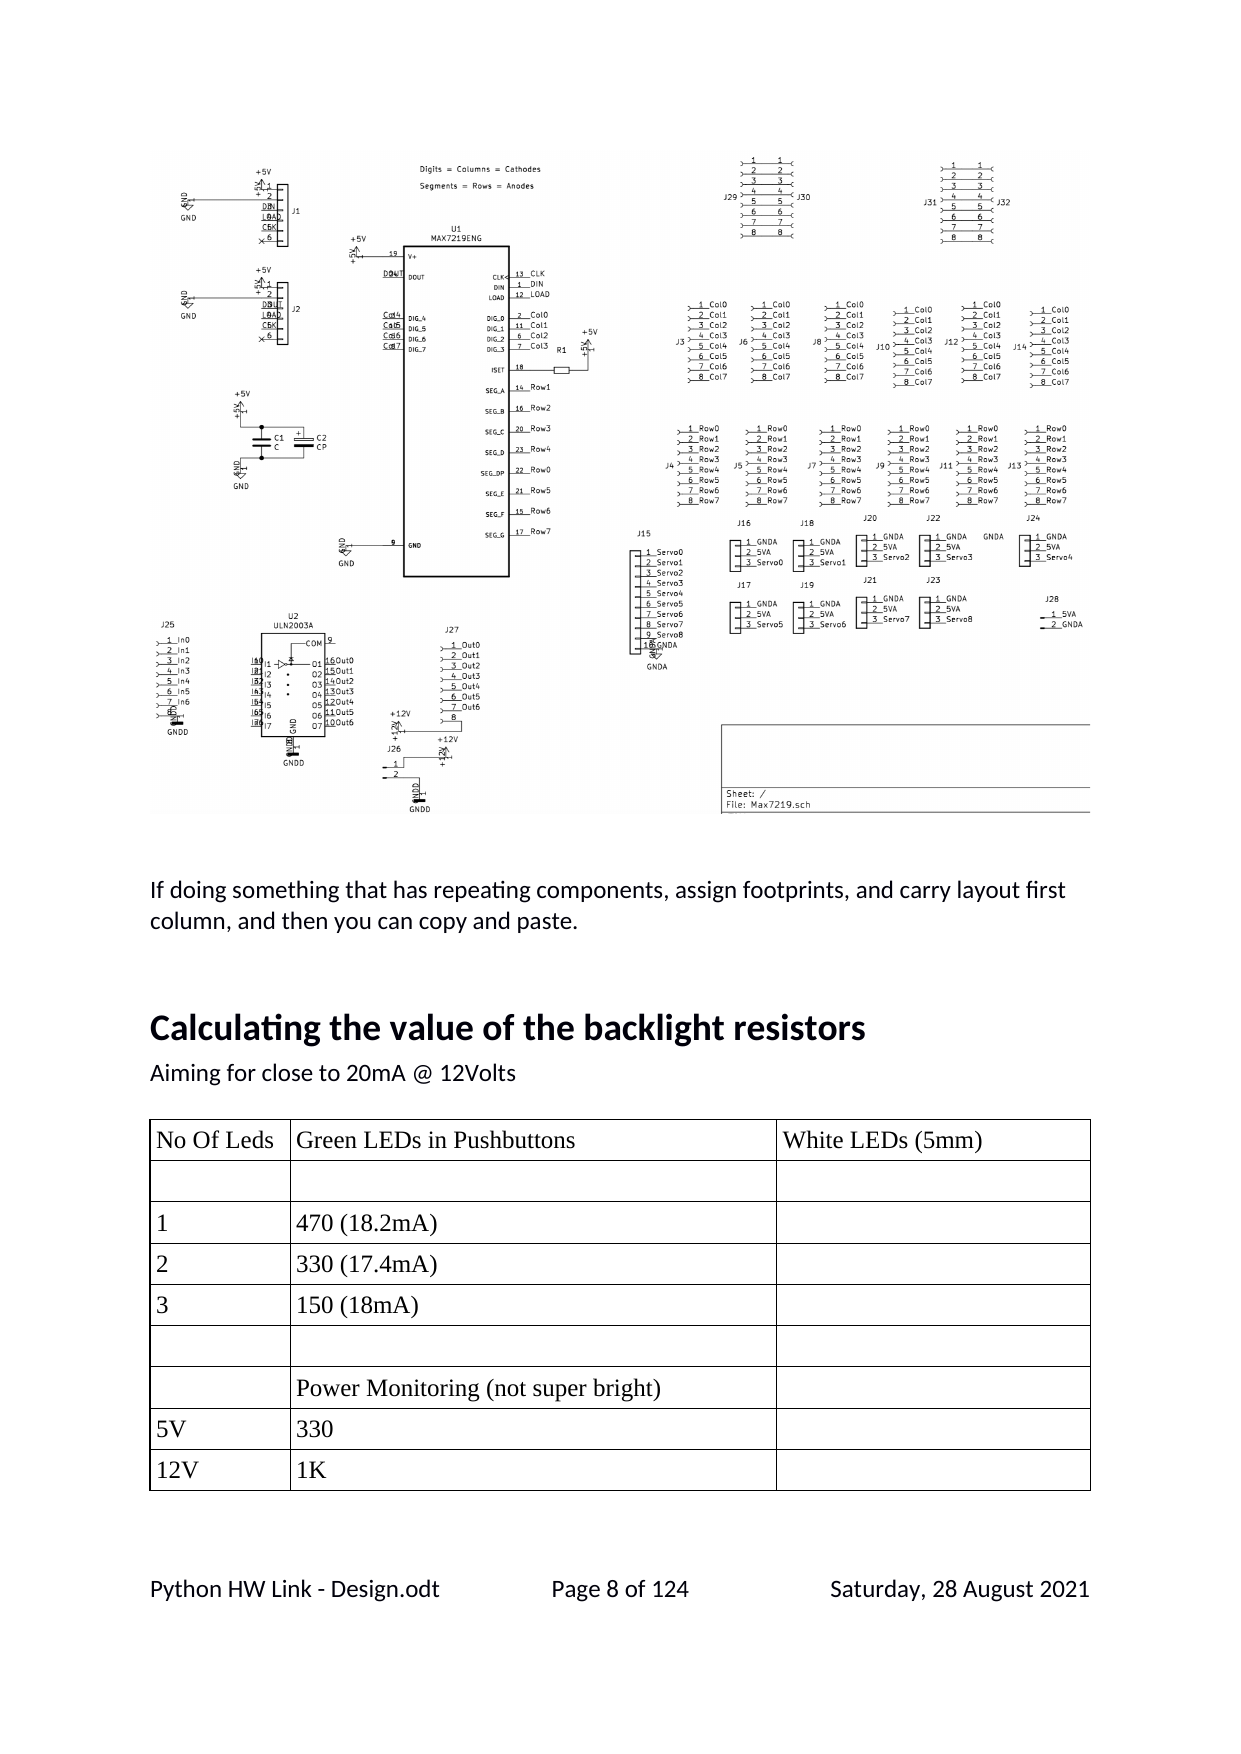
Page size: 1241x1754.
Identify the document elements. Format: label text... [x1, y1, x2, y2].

table_cell [151, 1161, 290, 1201]
table_cell Power Monitoring (not super bright) [291, 1367, 776, 1407]
table_header Green LEDs in Pushbuttons [291, 1120, 776, 1160]
table_cell [777, 1409, 1090, 1449]
table_cell [291, 1161, 776, 1201]
table_cell [777, 1285, 1090, 1325]
table_cell 1K [291, 1450, 776, 1490]
table_cell [777, 1367, 1090, 1407]
table_header White LEDs (5mm) [777, 1120, 1090, 1160]
text Aiming for close to 20mA @ 12Volts [150, 1058, 1090, 1088]
text If doing something that has repeating components, assign footprints, and carry layout first column, and then you can copy and paste. [150, 874, 1090, 935]
table_cell [777, 1450, 1090, 1490]
picture [150, 150, 1091, 814]
table_cell 150 (18mA) [291, 1285, 776, 1325]
table_cell [777, 1202, 1090, 1242]
table_cell [151, 1326, 290, 1366]
table_cell 5V [151, 1409, 290, 1449]
table_cell 330 (17.4mA) [291, 1244, 776, 1284]
table_cell [777, 1244, 1090, 1284]
table_cell 330 [291, 1409, 776, 1449]
table_cell 12V [151, 1450, 290, 1490]
table_cell [291, 1326, 776, 1366]
table_cell 470 (18.2mA) [291, 1202, 776, 1242]
subtitle Calculating the value of the backlight resistors [150, 1003, 1090, 1049]
table_cell 3 [151, 1285, 290, 1325]
table_cell 1 [151, 1202, 290, 1242]
table_header No Of Leds [151, 1120, 290, 1160]
table_cell [151, 1367, 290, 1407]
table_cell [777, 1161, 1090, 1201]
table_cell [777, 1326, 1090, 1366]
table_cell 2 [151, 1244, 290, 1284]
